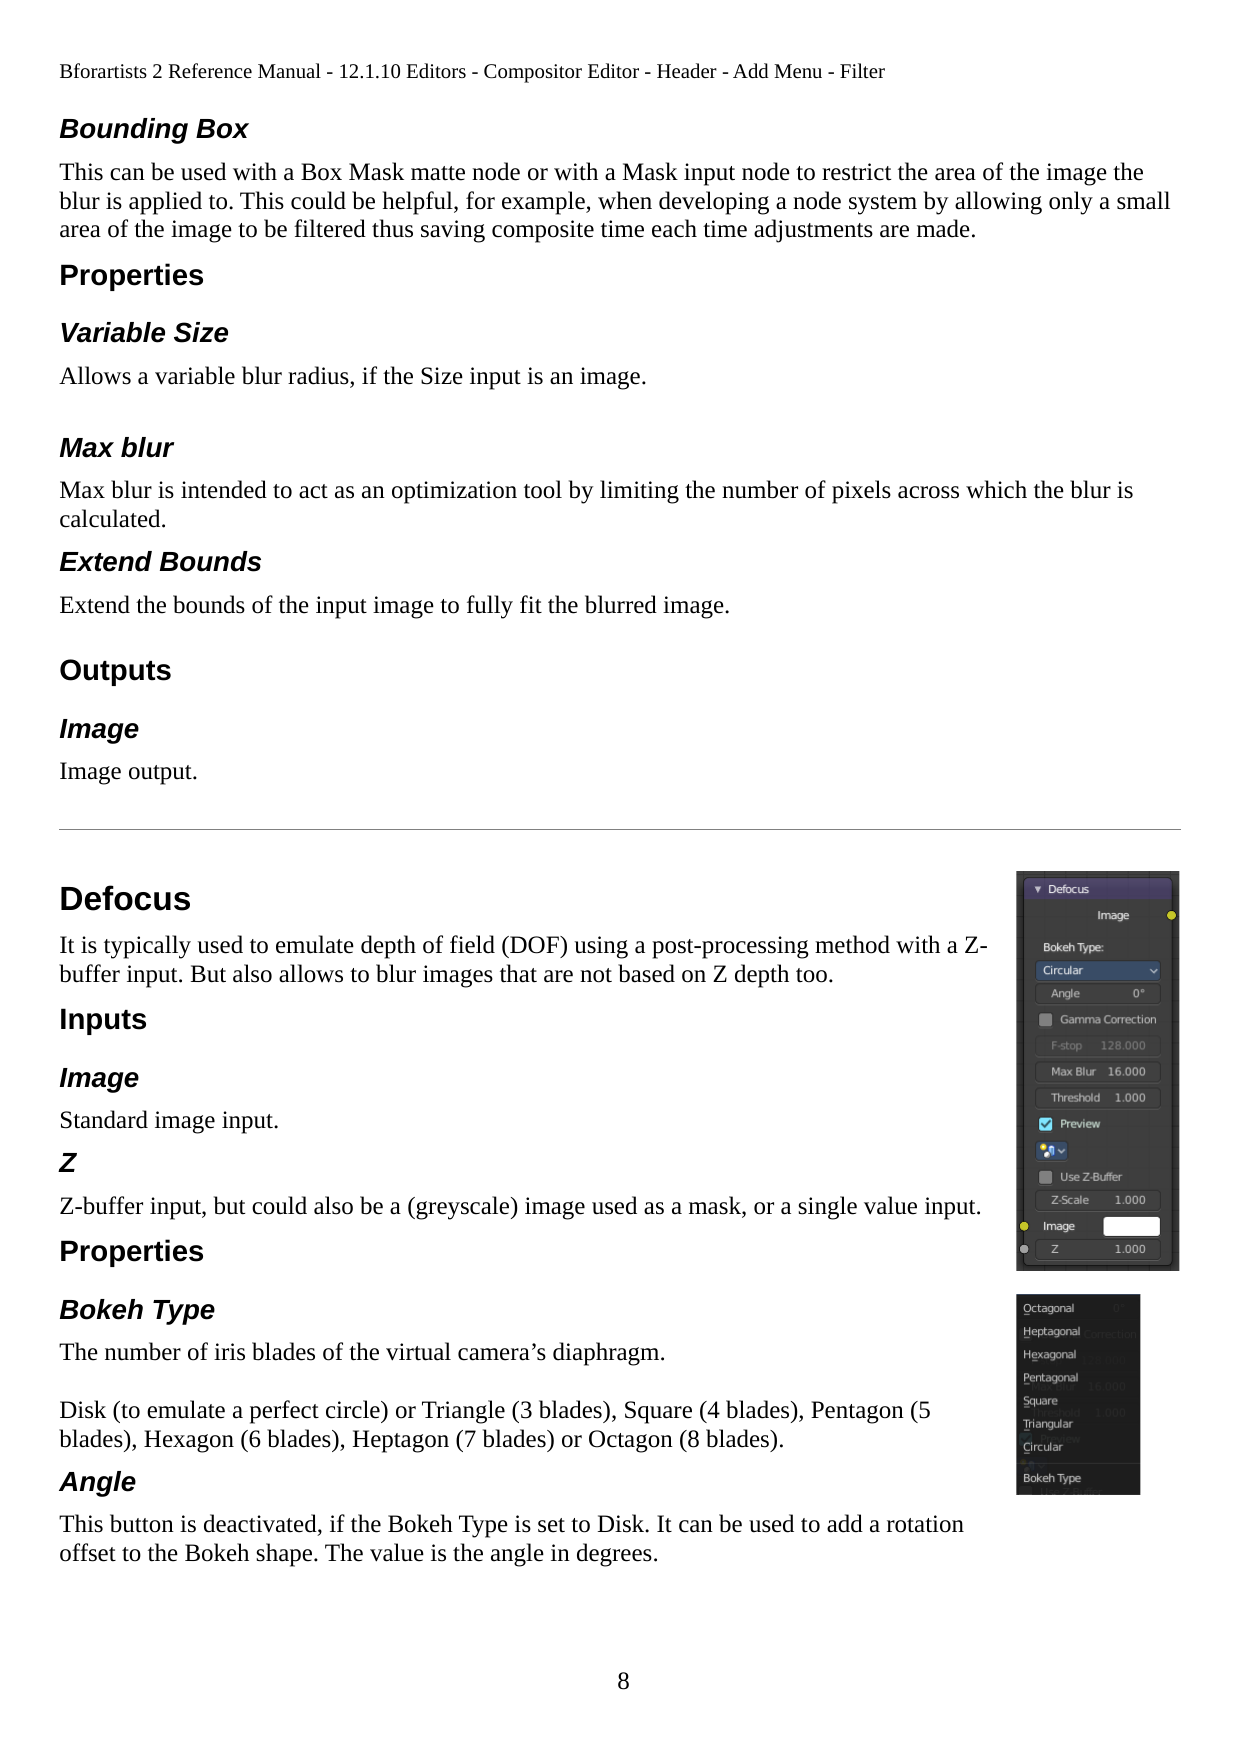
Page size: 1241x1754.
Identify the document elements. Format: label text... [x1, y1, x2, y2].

text Standard image input. [59, 1105, 1016, 1134]
subtitle Bounding Box [59, 113, 1181, 144]
text This button is deactivated, if the Bokeh Type is set to Disk. It can be used to add a rotation offset to the Bokeh shape. The value is the angle in degrees. [59, 1509, 1181, 1567]
subtitle Angle [59, 1465, 1181, 1497]
subtitle Variable Size [59, 317, 1181, 348]
text Extend the bounds of the input image to fully fit the blurred image. [59, 590, 1181, 618]
text Z-buffer input, but could also be a (greyscale) image used as a mask, or a single value input. [59, 1191, 1016, 1220]
picture [1016, 1294, 1141, 1495]
subtitle Inputs [59, 1002, 1016, 1036]
text Disk (to emulate a perfect circle) or Triangle (3 blades), Square (4 blades), Pentagon (5 blades), Hexagon (6 blades), Heptagon (7 blades) or Octagon (8 blades). [59, 1395, 1016, 1452]
subtitle Z [59, 1147, 1016, 1178]
text It is typically used to emulate depth of field (DOF) using a post-processing method with a Z-buffer input. But also allows to blur images that are not based on Z depth too. [59, 930, 1016, 988]
subtitle Extend Bounds [59, 545, 1181, 577]
subtitle Max blur [59, 431, 1181, 463]
text This can be used with a Box Mask matte node or with a Mask input node to restrict the area of the image the blur is applied to. This could be helpful, for example, when developing a node system by allowing only a small area of the image to be filtered thus saving composite time each time adjustments are made. [59, 157, 1181, 243]
subtitle Image [59, 1061, 1016, 1093]
subtitle Bokeh Type [59, 1293, 1181, 1325]
text Allows a variable blur radius, if the Size input is an image. [59, 361, 1181, 390]
text Max blur is intended to act as an optimization tool by limiting the number of pixels across which the blur is calculated. [59, 475, 1181, 533]
text Image output. [59, 756, 1181, 785]
picture [1016, 871, 1180, 1271]
subtitle Defocus [59, 879, 1016, 918]
subtitle Image [59, 712, 1181, 744]
subtitle Properties [59, 1234, 1016, 1268]
subtitle Properties [59, 258, 1181, 292]
text The number of iris blades of the virtual camera’s diaphragm. [59, 1337, 1016, 1366]
subtitle Outputs [59, 653, 1181, 687]
